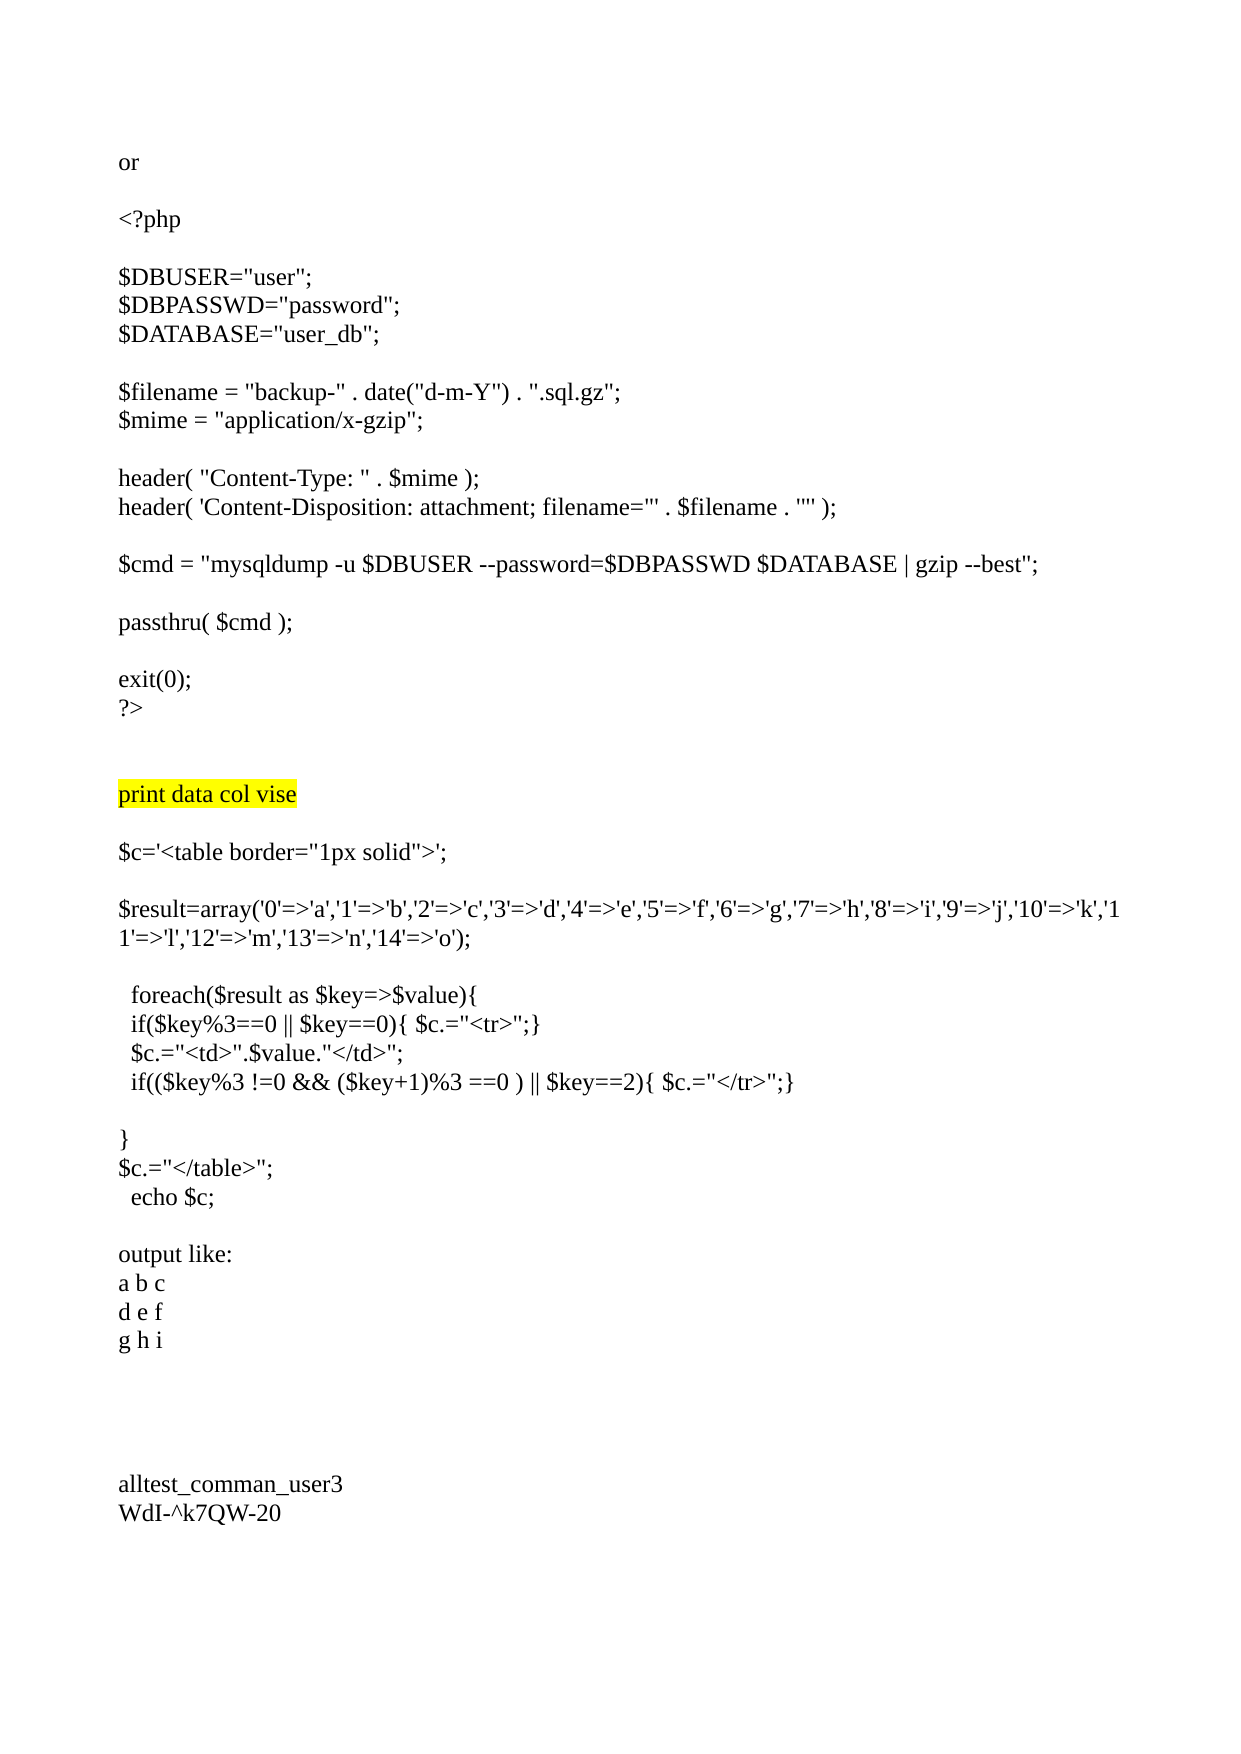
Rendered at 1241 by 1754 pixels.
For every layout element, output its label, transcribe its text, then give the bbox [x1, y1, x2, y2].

text WdI-^k7QW-20 [118, 1498, 1122, 1527]
text $DBPASSWD="password"; [118, 291, 1122, 319]
text if($key%3==0 || $key==0){ $c.="<tr>";} [118, 1009, 1122, 1038]
text or [118, 147, 1122, 176]
text if(($key%3 !=0 && ($key+1)%3 ==0 ) || $key==2){ $c.="</tr>";} [118, 1067, 1122, 1096]
text $mime = "application/x-gzip"; [118, 406, 1122, 434]
text $cmd = "mysqldump -u $DBUSER --password=$DBPASSWD $DATABASE | gzip --best"; [118, 549, 1122, 578]
text d e f [118, 1297, 1122, 1326]
text a b c [118, 1268, 1122, 1297]
text $DATABASE="user_db"; [118, 319, 1122, 348]
text $c.="</table>"; [118, 1153, 1122, 1182]
text echo $c; [118, 1182, 1122, 1211]
text <?php [118, 204, 1122, 233]
text print data col vise [118, 779, 1122, 808]
text $result=array('0'=>'a','1'=>'b','2'=>'c','3'=>'d','4'=>'e','5'=>'f','6'=>'g','7'=>'h','8'=>'i','9'=>'j','10'=>'k','11'=>'l','12'=>'m','13'=>'n','14'=>'o'); [118, 894, 1122, 952]
text exit(0); [118, 664, 1122, 693]
text g h i [118, 1326, 1122, 1354]
text ?> [118, 693, 1122, 722]
text header( "Content-Type: " . $mime ); [118, 463, 1122, 492]
text foreach($result as $key=>$value){ [118, 981, 1122, 1009]
text $filename = "backup-" . date("d-m-Y") . ".sql.gz"; [118, 377, 1122, 406]
text header( 'Content-Disposition: attachment; filename="' . $filename . '"' ); [118, 492, 1122, 521]
text alltest_comman_user3 [118, 1469, 1122, 1498]
text $c='<table border="1px solid">'; [118, 837, 1122, 866]
text $c.="<td>".$value."</td>"; [118, 1038, 1122, 1067]
text } [118, 1124, 1122, 1153]
text output like: [118, 1239, 1122, 1268]
text passthru( $cmd ); [118, 607, 1122, 636]
text $DBUSER="user"; [118, 262, 1122, 291]
